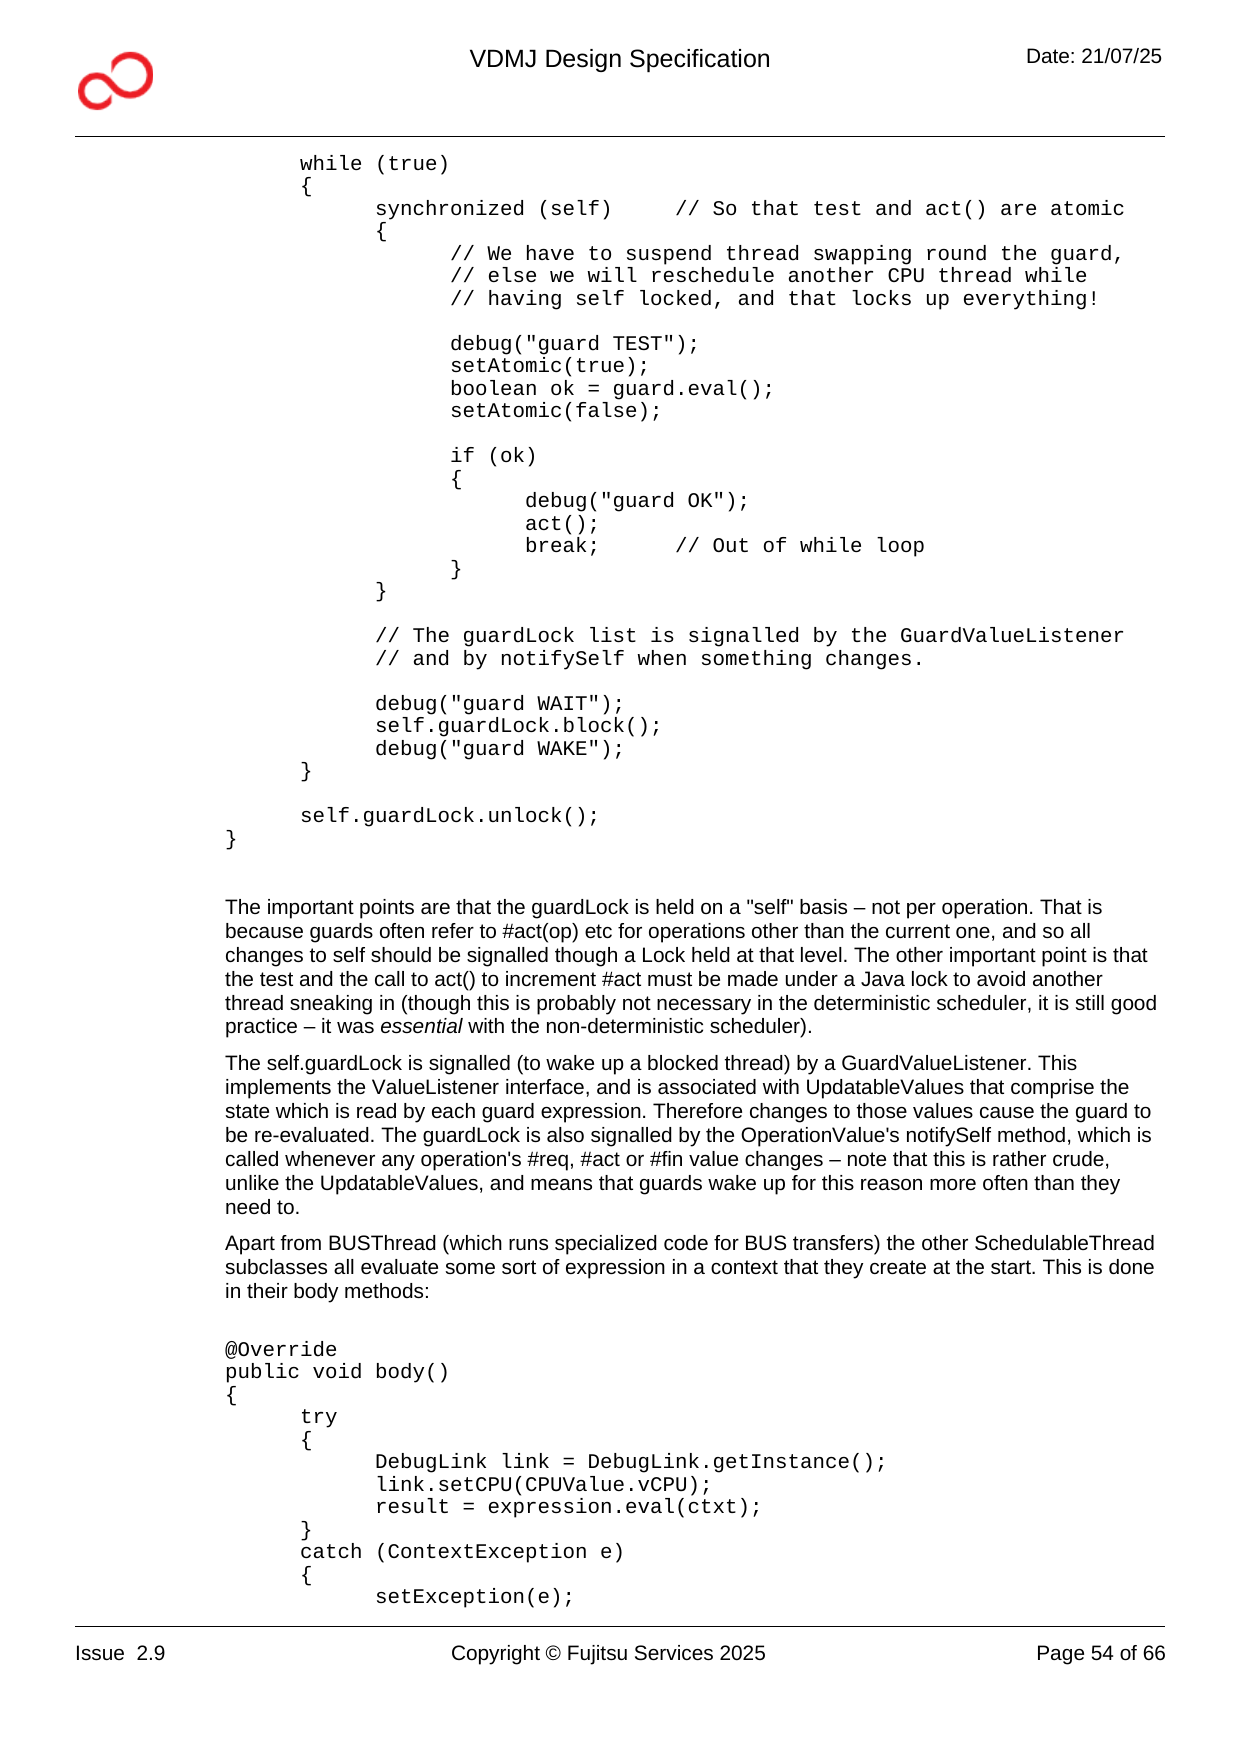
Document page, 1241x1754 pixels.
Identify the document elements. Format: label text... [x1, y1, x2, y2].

text setAtomic(false); [225, 400, 1165, 422]
text debug("guard OK"); [225, 490, 1165, 512]
text { [225, 175, 1165, 197]
text // else we will reschedule another CPU thread while [225, 265, 1165, 287]
text setAtomic(true); [225, 355, 1165, 377]
text setException(e); [225, 1586, 1165, 1608]
text } [225, 760, 1165, 782]
text // We have to suspend thread swapping round the guard, [225, 242, 1165, 265]
text try [225, 1406, 1165, 1428]
text { [225, 1563, 1165, 1586]
text if (ok) [225, 445, 1165, 467]
text link.setCPU(CPUValue.vCPU); [225, 1473, 1165, 1496]
text // The guardLock list is signalled by the GuardValueListener [225, 625, 1165, 647]
text synchronized (self) // So that test and act() are atomic [225, 197, 1165, 220]
text result = expression.eval(ctxt); [225, 1496, 1165, 1518]
text // having self locked, and that locks up everything! [225, 287, 1165, 310]
text debug("guard WAKE"); [225, 737, 1165, 760]
text while (true) [225, 152, 1165, 175]
text boolean ok = guard.eval(); [225, 377, 1165, 400]
text } [225, 1518, 1165, 1541]
text { [225, 1383, 1165, 1406]
text { [225, 220, 1165, 242]
text { [225, 467, 1165, 490]
text Apart from BUSThread (which runs specialized code for BUS transfers) the other SchedulableThread subclasses all evaluate some sort of expression in a context that they create at the start. This is done in their body methods: [225, 1231, 1165, 1303]
text debug("guard WAIT"); [225, 692, 1165, 715]
text } [225, 580, 1165, 602]
text The self.guardLock is signalled (to wake up a blocked thread) by a GuardValueListener. This implements the ValueListener interface, and is associated with UpdatableValues that comprise the state which is read by each guard expression. Therefore changes to those values cause the guard to be re-evaluated. The guardLock is also signalled by the OperationValue's notifySelf method, which is called whenever any operation's #req, #act or #fin value changes – note that this is rather crude, unlike the UpdatableValues, and means that guards wake up for this reason more often than they need to. [225, 1051, 1165, 1219]
text self.guardLock.block(); [225, 715, 1165, 737]
text } [225, 557, 1165, 580]
text self.guardLock.unlock(); [225, 805, 1165, 827]
text break; // Out of while loop [225, 535, 1165, 557]
text { [225, 1428, 1165, 1451]
text } [225, 827, 1165, 850]
picture [78, 44, 153, 120]
text @Override [225, 1338, 1165, 1361]
text // and by notifySelf when something changes. [225, 647, 1165, 670]
text debug("guard TEST"); [225, 332, 1165, 355]
text act(); [225, 512, 1165, 535]
text public void body() [225, 1361, 1165, 1383]
text catch (ContextException e) [225, 1541, 1165, 1563]
text The important points are that the guardLock is held on a "self" basis – not per operation. That is because guards often refer to #act(op) etc for operations other than the current one, and so all changes to self should be signalled though a Lock held at that level. The other important point is that the test and the call to act() to increment #act must be made under a Java lock to avoid another thread sneaking in (though this is probably not necessary in the deterministic scheduler, it is still good practice – it was essential with the non-deterministic scheduler). [225, 895, 1165, 1039]
text DebugLink link = DebugLink.getInstance(); [225, 1451, 1165, 1473]
